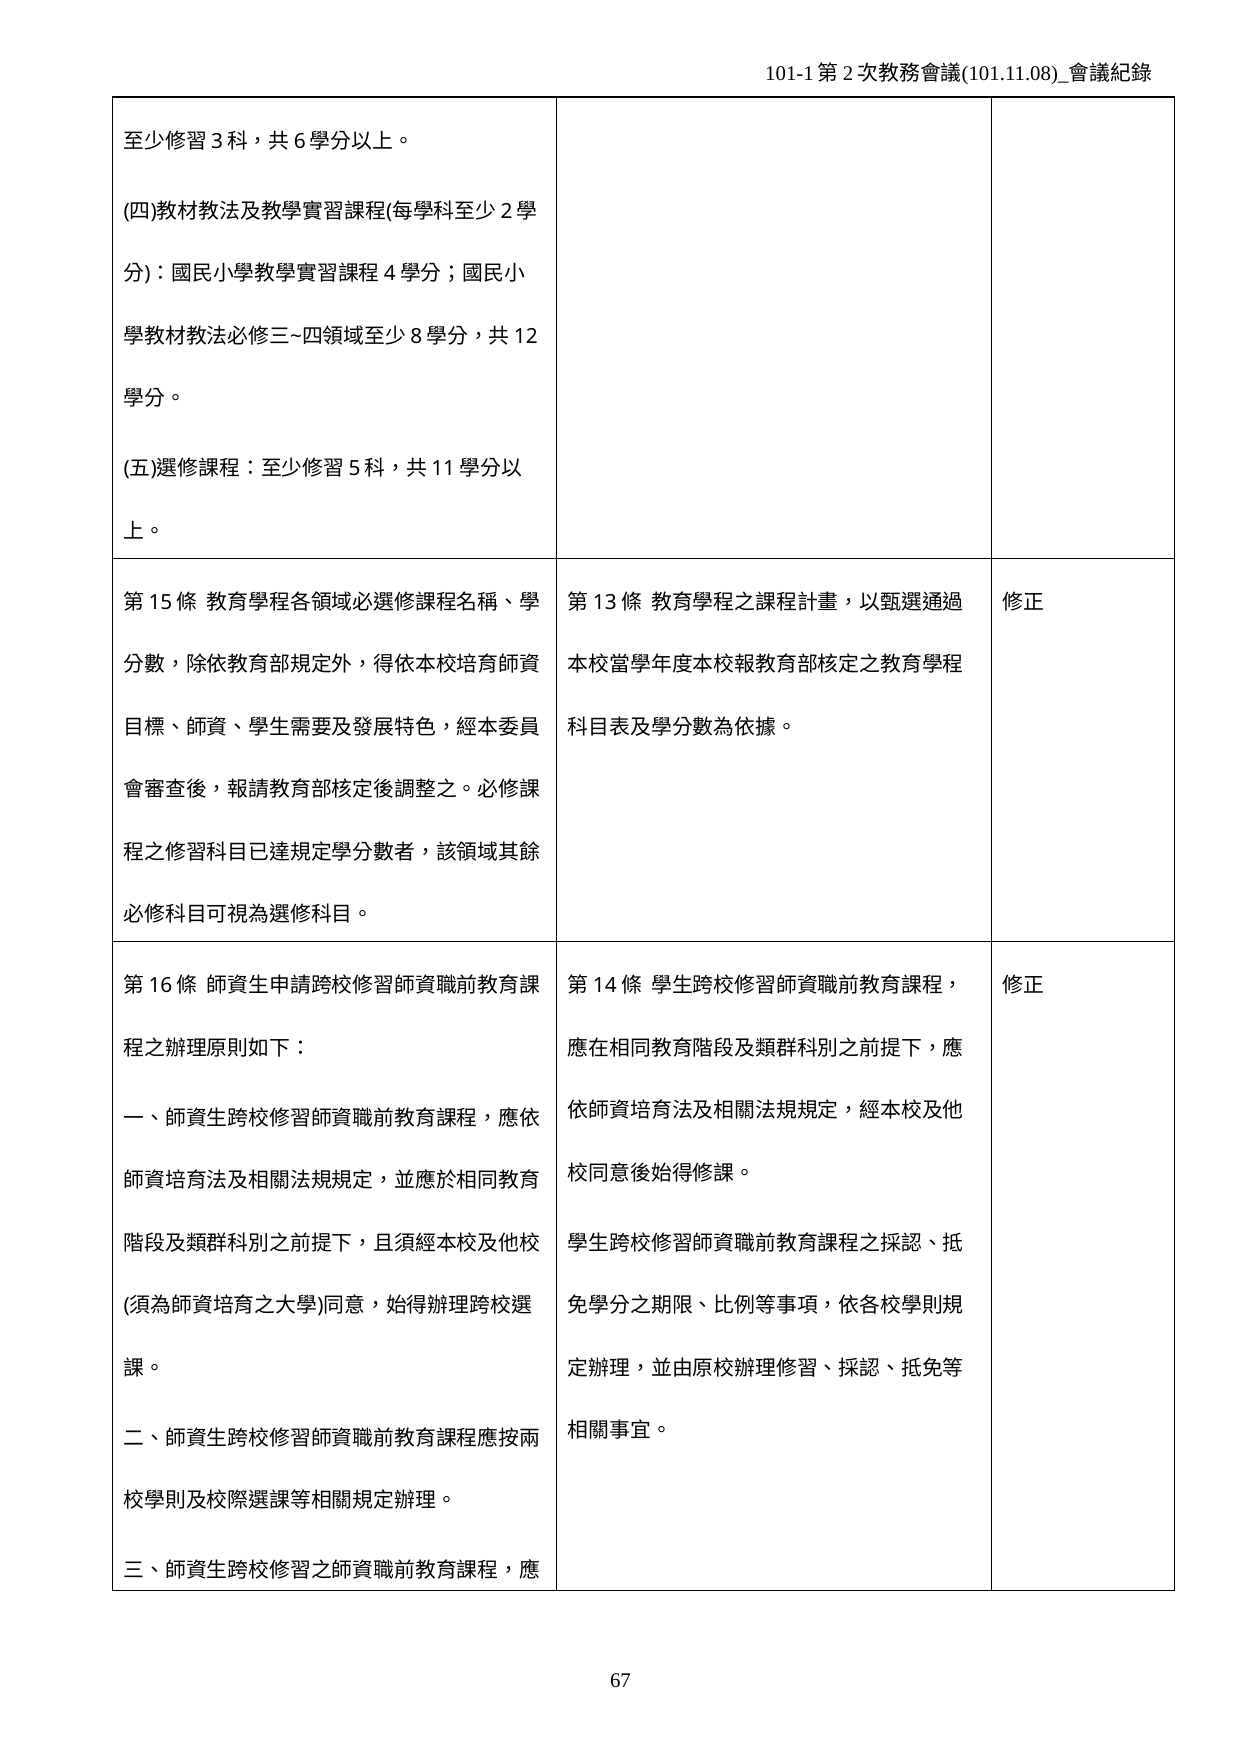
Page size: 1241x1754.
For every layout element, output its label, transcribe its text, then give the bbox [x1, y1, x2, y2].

table_cell 第14條 學生跨校修習師資職前教育課程，應在相同教育階段及類群科別之前提下，應依師資培育法及相關法規規定，經本校及他校同意後始得修課。 學生跨校修習師資職前教育課程之採認、抵免學分之期限、比例等事項，依各校學則規定辦理，並由原校辦理修習、採認、抵免等相關事宜。 [557, 942, 991, 1589]
table_cell 至少修習3科，共6學分以上。 (四)教材教法及教學實習課程(每學科至少2學分)：國民小學教學實習課程4學分；國民小學教材教法必修三~四領域至少8學分，共12學分。 (五)選修課程：至少修習5科，共11學分以上。 [113, 98, 556, 557]
table_cell 第15條 教育學程各領域必選修課程名稱、學分數，除依教育部規定外，得依本校培育師資目標、師資、學生需要及發展特色，經本委員會審查後，報請教育部核定後調整之。必修課程之修習科目已達規定學分數者，該領域其餘必修科目可視為選修科目。 [113, 559, 556, 941]
table_cell 第16條 師資生申請跨校修習師資職前教育課程之辦理原則如下： 一、師資生跨校修習師資職前教育課程，應依師資培育法及相關法規規定，並應於相同教育階段及類群科別之前提下，且須經本校及他校(須為師資培育之大學)同意，始得辦理跨校選課。 二、師資生跨校修習師資職前教育課程應按兩校學則及校際選課等相關規定辦理。 三、師資生跨校修習之師資職前教育課程，應 [113, 942, 556, 1589]
table_cell 第13條 教育學程之課程計畫，以甄選通過本校當學年度本校報教育部核定之教育學程科目表及學分數為依據。 [557, 559, 991, 941]
table_cell 修正 [992, 559, 1174, 941]
table_cell [557, 98, 991, 557]
table_cell 修正 [992, 942, 1174, 1589]
table_cell [992, 98, 1174, 557]
